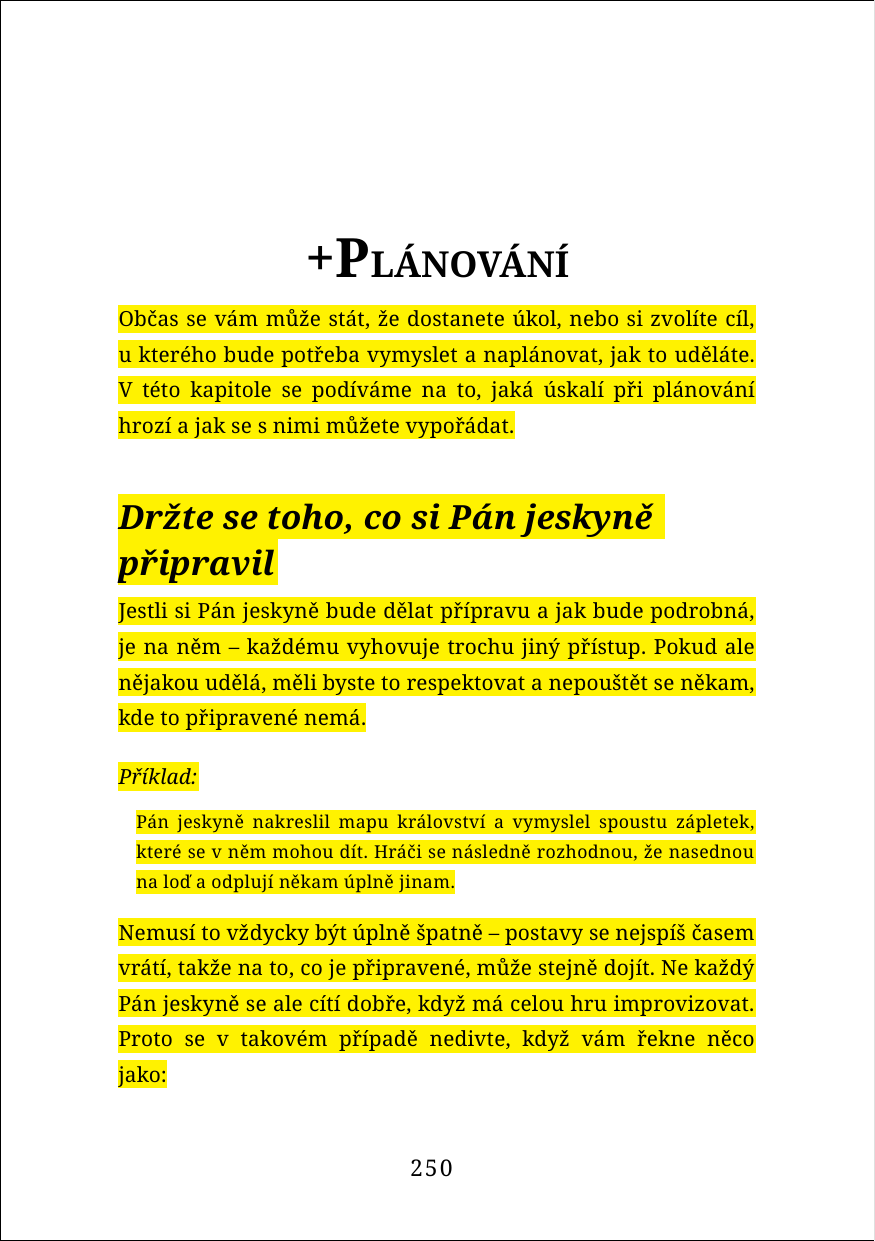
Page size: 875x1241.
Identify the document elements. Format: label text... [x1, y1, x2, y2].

subtitle Držte se toho, co si Pán jeskyně připravil [118, 494, 756, 585]
text Pán jeskyně nakreslil mapu království a vymyslel spoustu zápletek, které se v něm mohou dít. Hráči se následně rozhodnou, že nasednou na loď a odplují někam úplně jinam. [136, 809, 756, 894]
subtitle +Plánování [118, 219, 756, 293]
text Příklad: [118, 762, 756, 791]
text Nemusí to vždycky být úplně špatně – postavy se nejspíš časem vrátí, takže na to, co je připravené, může stejně dojít. Ne každý Pán jeskyně se ale cítí dobře, když má celou hru improvizovat. Proto se v takovém případě nedivte, když vám řekne něco jako: [118, 918, 756, 1088]
text Jestli si Pán jeskyně bude dělat přípravu a jak bude podrobná, je na něm – každému vyhovuje trochu jiný přístup. Pokud ale nějakou udělá, měli byste to respektovat a nepouštět se někam, kde to připravené nemá. [118, 597, 756, 732]
text Občas se vám může stát, že dostanete úkol, nebo si zvolíte cíl, u kterého bude potřeba vymyslet a naplánovat, jak to uděláte. V této kapitole se podíváme na to, jaká úskalí při plánování hrozí a jak se s nimi můžete vypořádat. [118, 304, 756, 439]
